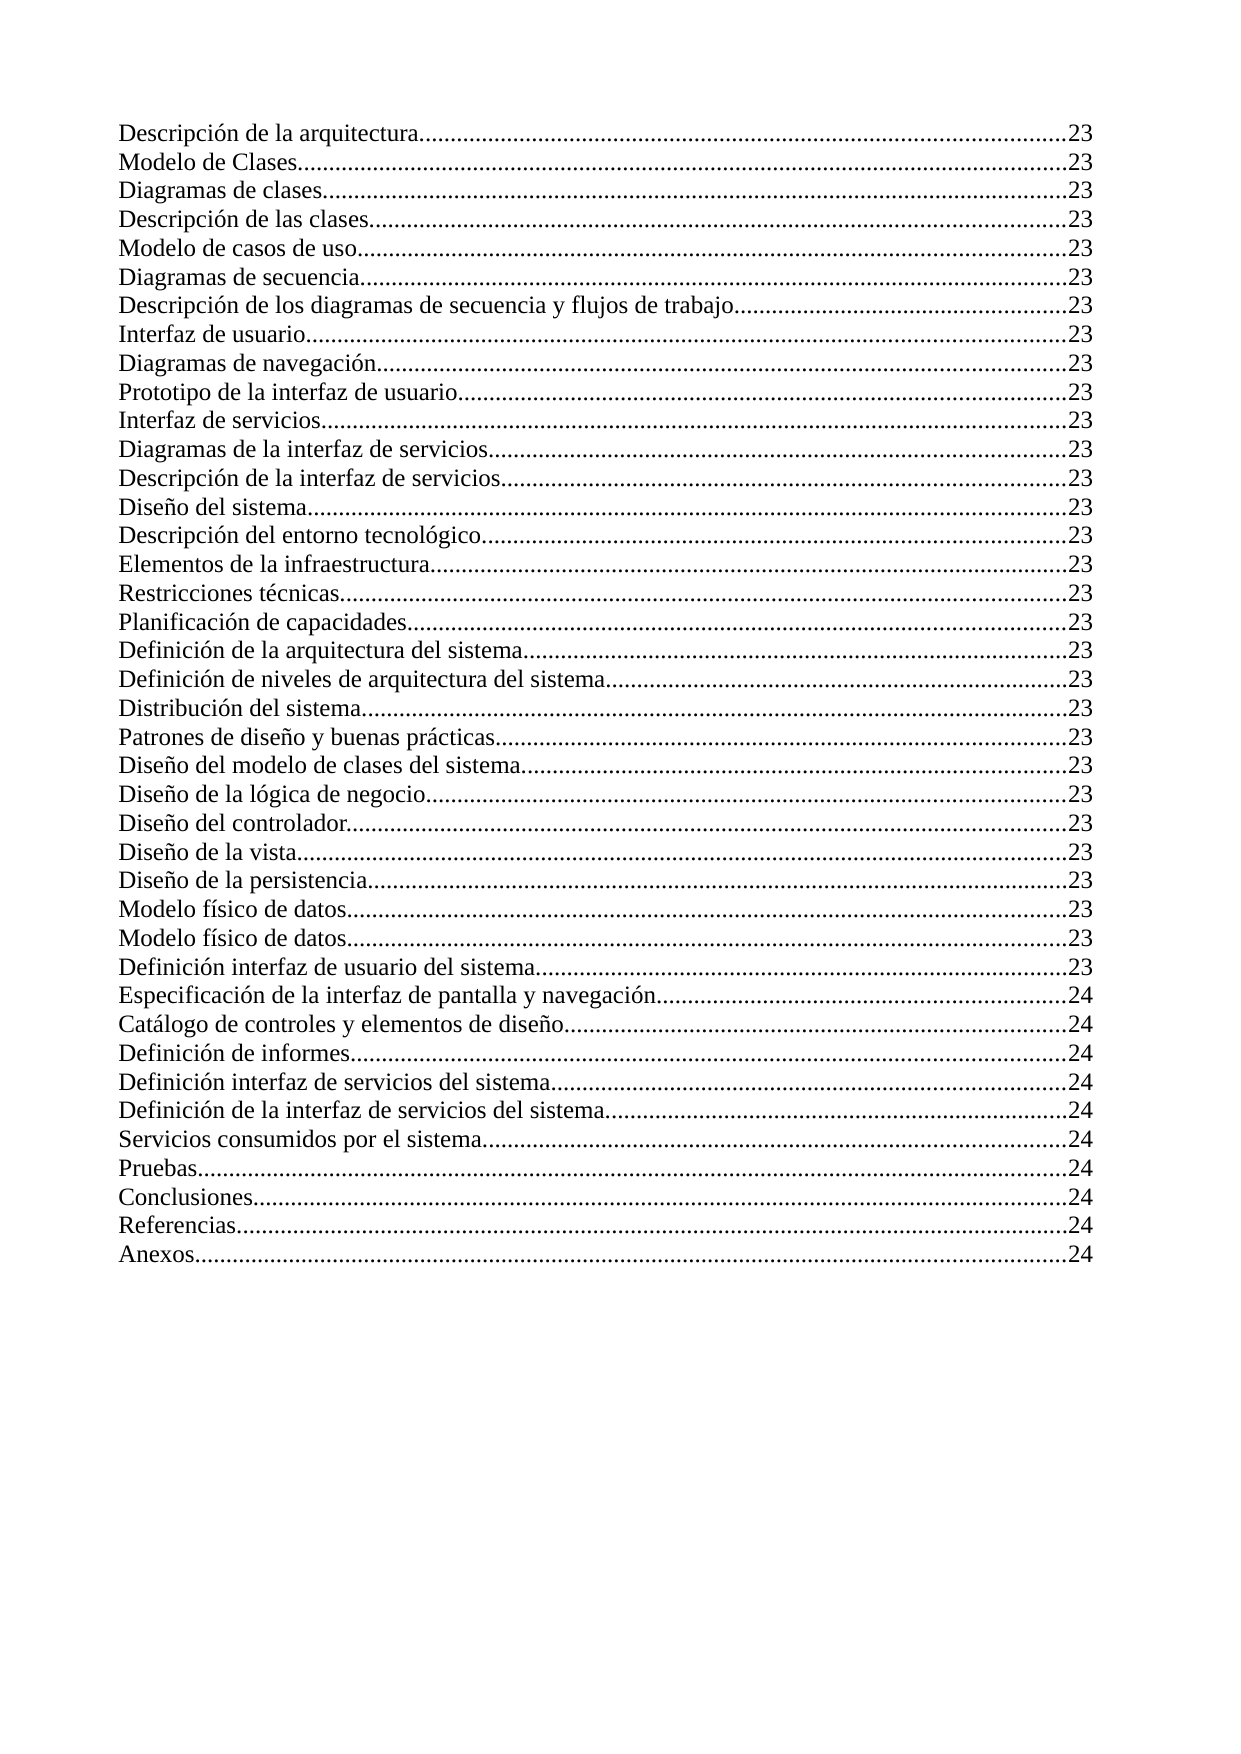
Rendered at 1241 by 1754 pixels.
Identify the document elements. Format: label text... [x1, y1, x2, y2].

text Descripción de la arquitectura. 23 [118, 118, 1093, 147]
text Diagramas de secuencia. 23 [118, 262, 1093, 291]
text Modelo físico de datos 23 [118, 923, 1093, 952]
text Distribución del sistema. 23 [118, 693, 1093, 722]
text Diagramas de clases. 23 [118, 176, 1093, 204]
text Referencias. 24 [118, 1211, 1093, 1239]
text Planificación de capacidades. 23 [118, 607, 1093, 636]
text Conclusiones. 24 [118, 1182, 1093, 1211]
text Definición de la interfaz de servicios del sistema. 24 [118, 1096, 1093, 1124]
text Especificación de la interfaz de pantalla y navegación. 24 [118, 981, 1093, 1009]
text Anexos. 24 [118, 1239, 1093, 1268]
text Pruebas. 24 [118, 1153, 1093, 1182]
text Definición de informes. 24 [118, 1038, 1093, 1067]
text Servicios consumidos por el sistema. 24 [118, 1124, 1093, 1153]
text Prototipo de la interfaz de usuario. 23 [118, 377, 1093, 406]
text Descripción de la interfaz de servicios. 23 [118, 463, 1093, 492]
text Definición de niveles de arquitectura del sistema. 23 [118, 664, 1093, 693]
text Diseño del controlador. 23 [118, 808, 1093, 837]
text Diseño de la persistencia. 23 [118, 866, 1093, 894]
text Definición de la arquitectura del sistema. 23 [118, 636, 1093, 664]
text Definición interfaz de usuario del sistema. 23 [118, 952, 1093, 981]
text Diseño del sistema 23 [118, 492, 1093, 521]
text Descripción del entorno tecnológico. 23 [118, 521, 1093, 549]
text Diagramas de navegación. 23 [118, 348, 1093, 377]
text Catálogo de controles y elementos de diseño. 24 [118, 1009, 1093, 1038]
text Definición interfaz de servicios del sistema. 24 [118, 1067, 1093, 1096]
text Patrones de diseño y buenas prácticas. 23 [118, 722, 1093, 751]
text Elementos de la infraestructura. 23 [118, 549, 1093, 578]
text Modelo físico de datos 23 [118, 894, 1093, 923]
text Interfaz de usuario. 23 [118, 319, 1093, 348]
text Interfaz de servicios. 23 [118, 406, 1093, 434]
text Diagramas de la interfaz de servicios. 23 [118, 434, 1093, 463]
text Modelo de casos de uso. 23 [118, 233, 1093, 262]
text Descripción de las clases. 23 [118, 204, 1093, 233]
text Diseño de la vista. 23 [118, 837, 1093, 866]
text Diseño de la lógica de negocio. 23 [118, 779, 1093, 808]
text Diseño del modelo de clases del sistema. 23 [118, 751, 1093, 779]
text Restricciones técnicas. 23 [118, 578, 1093, 607]
text Modelo de Clases. 23 [118, 147, 1093, 176]
text Descripción de los diagramas de secuencia y flujos de trabajo. 23 [118, 291, 1093, 319]
